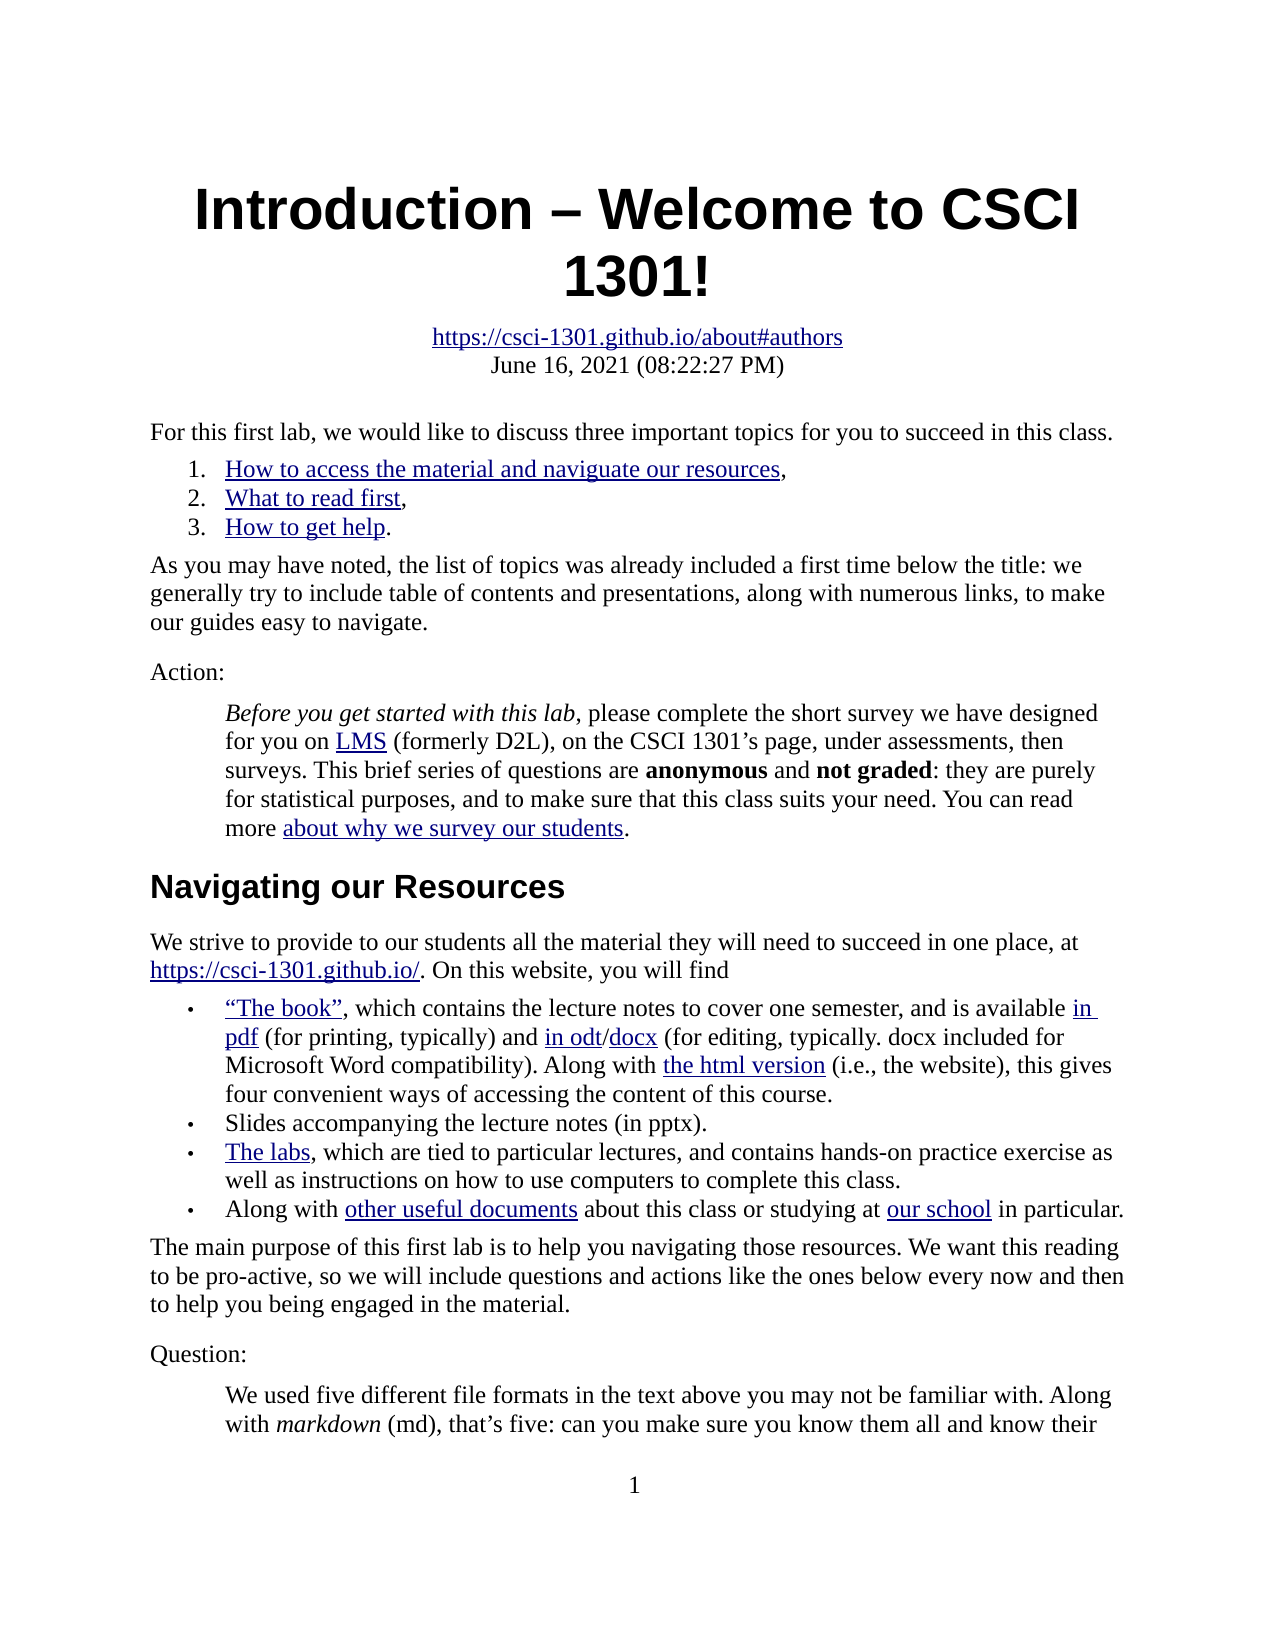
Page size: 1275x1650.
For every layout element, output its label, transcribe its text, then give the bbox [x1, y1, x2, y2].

list “The book”, which contains the lecture notes to cover one semester, and is available in pdf (for printing, typically) and in odt/docx (for editing, typically. docx included for Microsoft Word compatibility). Along with the html version (i.e., the website), this gives four convenient ways of accessing the content of this course. [187, 993, 1125, 1108]
list What to read first, [187, 483, 1125, 512]
list Slides accompanying the lecture notes (in pptx). [187, 1108, 1125, 1137]
title Introduction – Welcome to CSCI 1301! [150, 175, 1125, 309]
text We strive to provide to our students all the material they will need to succeed in one place, at https://csci-1301.github.io/. On this website, you will find [150, 927, 1125, 984]
text June 16, 2021 (08:22:27 PM) [150, 350, 1125, 379]
text Action: [150, 657, 1125, 686]
text We used five different file formats in the text above you may not be familiar with. Along with markdown (md), that’s five: can you make sure you know them all and know their [225, 1380, 1125, 1437]
text Before you get started with this lab, please complete the short survey we have designed for you on LMS (formerly D2L), on the CSCI 1301’s page, under assessments, then surveys. This brief series of questions are anonymous and not graded: they are purely for statistical purposes, and to make sure that this class suits your need. You can read more about why we survey our students. [225, 698, 1125, 841]
text The main purpose of this first lab is to help you navigating those resources. We want this reading to be pro-active, so we will include questions and actions like the ones below every now and then to help you being engaged in the material. [150, 1232, 1125, 1318]
text For this first lab, we would like to discuss three important topics for you to succeed in this class. [150, 417, 1125, 446]
list Along with other useful documents about this class or studying at our school in particular. [187, 1194, 1125, 1223]
subtitle Navigating our Resources [150, 866, 1125, 905]
text As you may have noted, the list of topics was already included a first time below the title: we generally try to include table of contents and presentations, along with numerous links, to make our guides easy to navigate. [150, 550, 1125, 636]
text Question: [150, 1339, 1125, 1368]
list The labs, which are tied to particular lectures, and contains hands-on practice exercise as well as instructions on how to use computers to complete this class. [187, 1137, 1125, 1194]
list How to get help. [187, 512, 1125, 541]
text https://csci-1301.github.io/about#authors [150, 322, 1125, 350]
list How to access the material and naviguate our resources, [187, 454, 1125, 483]
